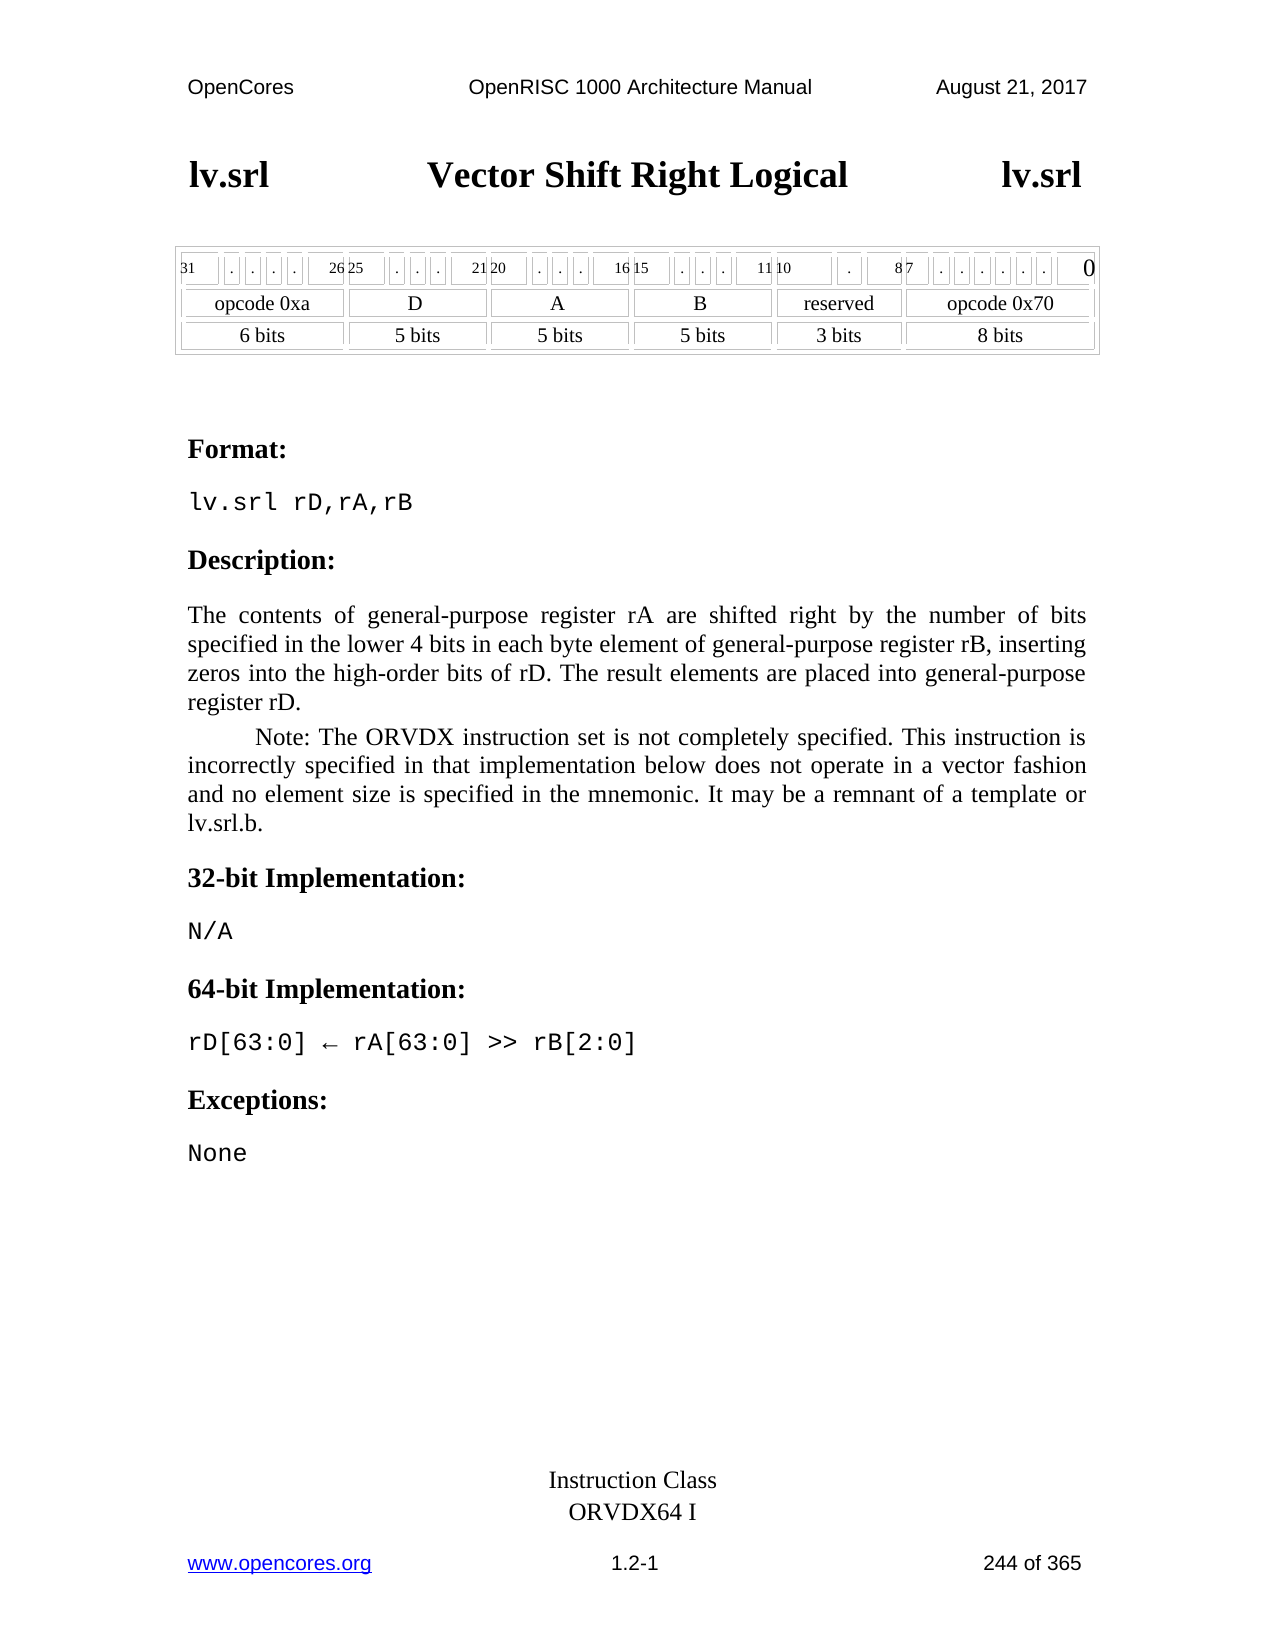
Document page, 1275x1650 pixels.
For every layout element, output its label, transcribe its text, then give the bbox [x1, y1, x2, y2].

text 32-bit Implementation: [187, 862, 1087, 894]
text Exceptions: [187, 1083, 1087, 1115]
text N/A [187, 919, 1087, 947]
text lv.srl rD,rA,rB [187, 489, 1087, 518]
text The contents of general-purpose register rA are shifted right by the number of bits specified in the lower 4 bits in each byte element of general-purpose register rB, inserting zeros into the high-order bits of rD. The result elements are placed into general-purpose register rD. [187, 600, 1087, 715]
text Note: The ORVDX instruction set is not completely specified. This instruction is incorrectly specified in that implementation below does not operate in a vector fashion and no element size is specified in the mnemonic. It may be a remnant of a template or lv.srl.b. [187, 722, 1087, 837]
text None [187, 1140, 1087, 1169]
text Format: [187, 432, 1087, 464]
text Description: [187, 543, 1087, 575]
text 64-bit Implementation: [187, 972, 1087, 1005]
text rD[63:0] ← rA[63:0] >> rB[2:0] [187, 1030, 1087, 1058]
